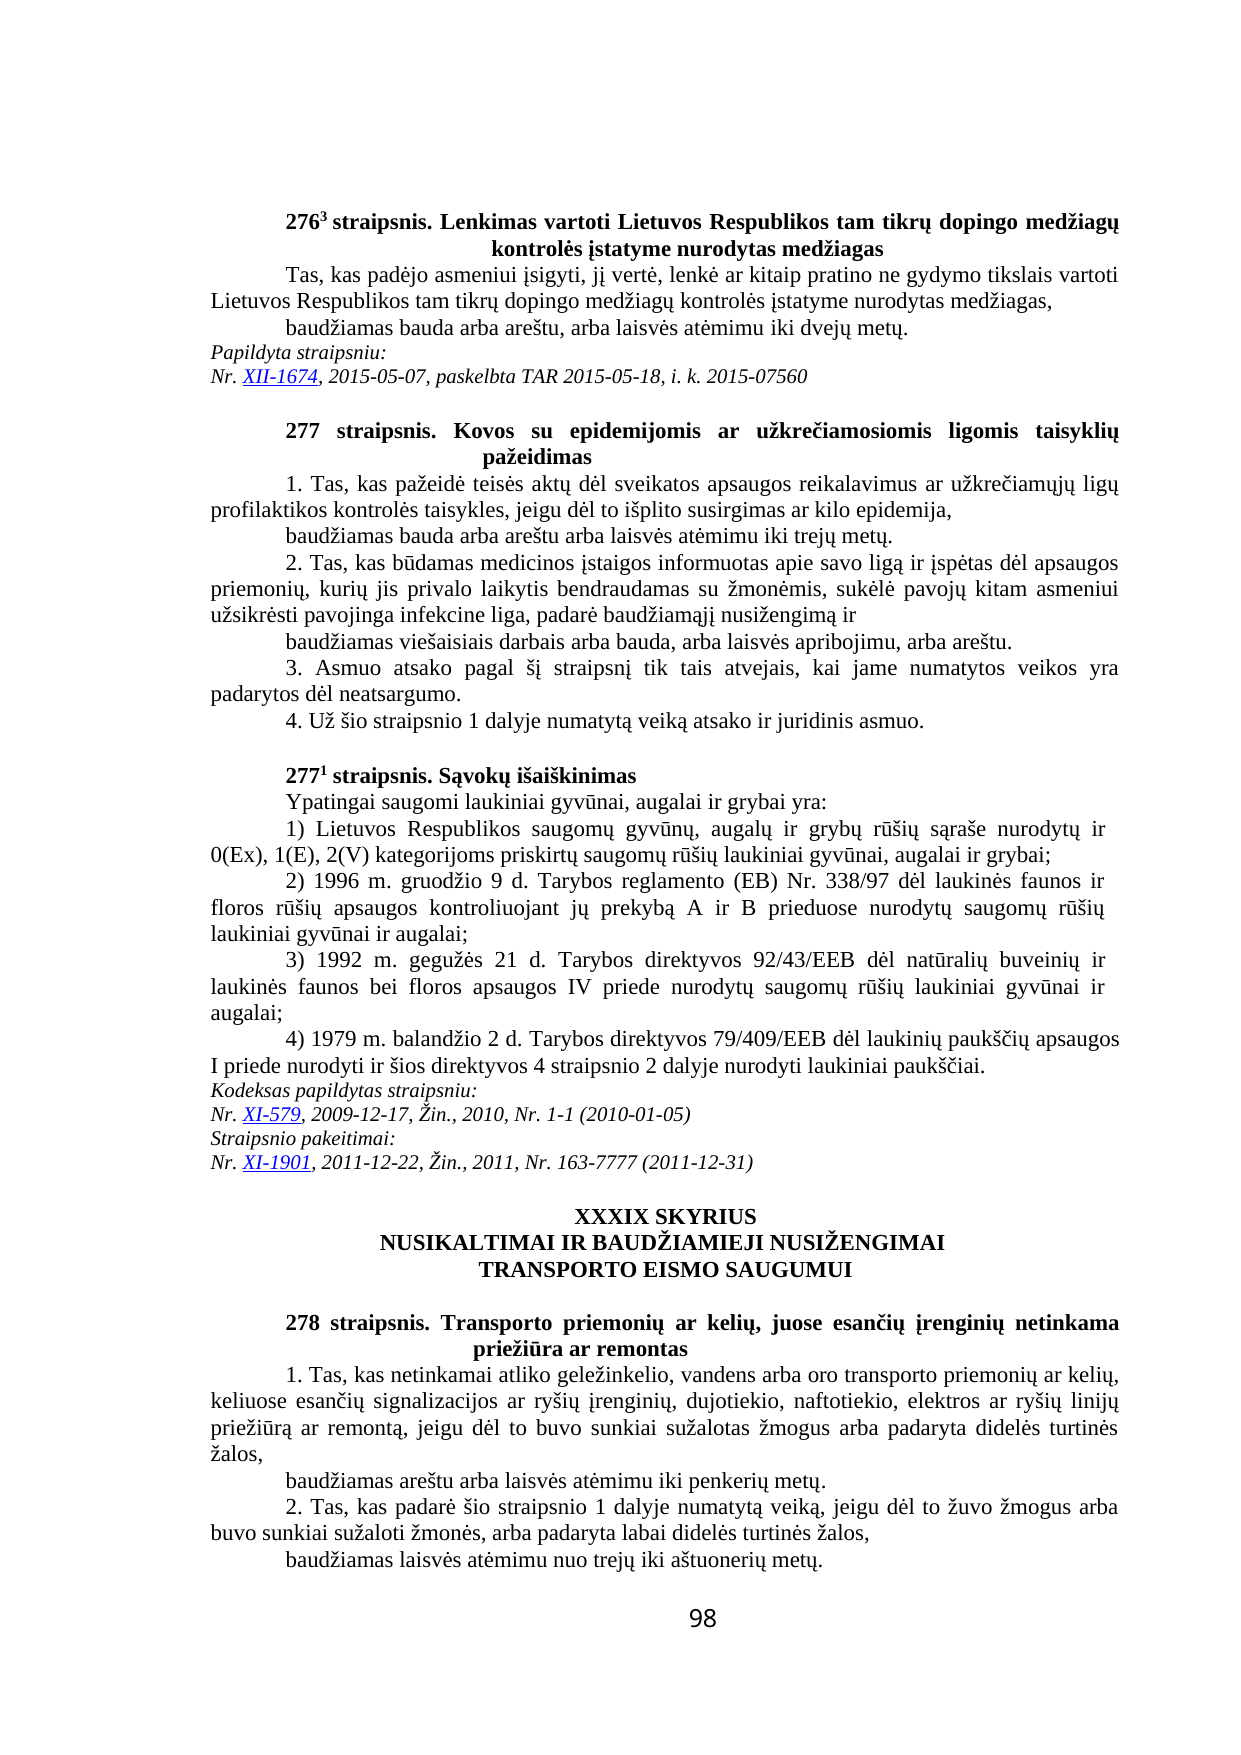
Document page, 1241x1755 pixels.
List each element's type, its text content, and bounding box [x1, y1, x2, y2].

text Ypatingai saugomi laukiniai gyvūnai, augalai ir grybai yra: [210, 788, 1106, 814]
text Nr. XI-579, 2009-12-17, Žin., 2010, Nr. 1-1 (2010-01-05) [210, 1102, 1120, 1126]
text Papildyta straipsniu: [210, 340, 1120, 364]
text 1. Tas, kas netinkamai atliko geležinkelio, vandens arba oro transporto priemonių ar kelių, keliuose esančių signalizacijos ar ryšių įrenginių, dujotiekio, naftotiekio, elektros ar ryšių linijų priežiūrą ar remontą, jeigu dėl to buvo sunkiai sužalotas žmogus arba padaryta didelės turtinės žalos, [210, 1361, 1120, 1467]
text 1) Lietuvos Respublikos saugomų gyvūnų, augalų ir grybų rūšių sąraše nurodytų ir 0(Ex), 1(E), 2(V) kategorijoms priskirtų saugomų rūšių laukiniai gyvūnai, augalai ir grybai; [210, 814, 1106, 867]
text baudžiamas bauda arba areštu arba laisvės atėmimu iki trejų metų. [210, 522, 1120, 549]
text Straipsnio pakeitimai: [210, 1126, 1120, 1150]
text 2. Tas, kas padarė šio straipsnio 1 dalyje numatytą veiką, jeigu dėl to žuvo žmogus arba buvo sunkiai sužaloti žmonės, arba padaryta labai didelės turtinės žalos, [210, 1493, 1120, 1546]
text 3. Asmuo atsako pagal šį straipsnį tik tais atvejais, kai jame numatytos veikos yra padarytos dėl neatsargumo. [210, 654, 1120, 707]
text 277 straipsnis. Kovos su epidemijomis ar užkrečiamosiomis ligomis taisyklių pažeidimas [285, 417, 1120, 469]
text 4. Už šio straipsnio 1 dalyje numatytą veiką atsako ir juridinis asmuo. [210, 707, 1120, 733]
text NUSIKALTIMAI IR BAUDŽIAMIEJI NUSIŽENGIMAI TRANSPORTO EISMO SAUGUMUI [210, 1229, 1120, 1282]
text baudžiamas areštu arba laisvės atėmimu iki penkerių metų. [210, 1467, 1120, 1493]
text 278 straipsnis. Transporto priemonių ar kelių, juose esančių įrenginių netinkama priežiūra ar remontas [285, 1308, 1120, 1361]
text baudžiamas viešaisiais darbais arba bauda, arba laisvės apribojimu, arba areštu. [210, 628, 1120, 654]
text Nr. XI-1901, 2011-12-22, Žin., 2011, Nr. 163-7777 (2011-12-31) [210, 1150, 1120, 1174]
text 4) 1979 m. balandžio 2 d. Tarybos direktyvos 79/409/EEB dėl laukinių paukščių apsaugos I priede nurodyti ir šios direktyvos 4 straipsnio 2 dalyje nurodyti laukiniai paukščiai. [210, 1025, 1120, 1078]
text Tas, kas padėjo asmeniui įsigyti, jį vertė, lenkė ar kitaip pratino ne gydymo tikslais vartoti Lietuvos Respublikos tam tikrų dopingo medžiagų kontrolės įstatyme nurodytas medžiagas, [210, 261, 1120, 314]
text XXXIX SKYRIUS [210, 1203, 1120, 1229]
text 2763 straipsnis. Lenkimas vartoti Lietuvos Respublikos tam tikrų dopingo medžiagų kontrolės įstatyme nurodytas medžiagas [285, 208, 1120, 261]
text 1. Tas, kas pažeidė teisės aktų dėl sveikatos apsaugos reikalavimus ar užkrečiamųjų ligų profilaktikos kontrolės taisykles, jeigu dėl to išplito susirgimas ar kilo epidemija, [210, 469, 1120, 522]
text Nr. XII-1674, 2015-05-07, paskelbta TAR 2015-05-18, i. k. 2015-07560 [210, 364, 1120, 388]
text baudžiamas bauda arba areštu, arba laisvės atėmimu iki dvejų metų. [210, 314, 1120, 340]
text baudžiamas laisvės atėmimu nuo trejų iki aštuonerių metų. [210, 1546, 1120, 1572]
text Kodeksas papildytas straipsniu: [210, 1078, 1120, 1102]
text 3) 1992 m. gegužės 21 d. Tarybos direktyvos 92/43/EEB dėl natūralių buveinių ir laukinės faunos bei floros apsaugos IV priede nurodytų saugomų rūšių laukiniai gyvūnai ir augalai; [210, 946, 1106, 1025]
text 2. Tas, kas būdamas medicinos įstaigos informuotas apie savo ligą ir įspėtas dėl apsaugos priemonių, kurių jis privalo laikytis bendraudamas su žmonėmis, sukėlė pavojų kitam asmeniui užsikrėsti pavojinga infekcine liga, padarė baudžiamąjį nusižengimą ir [210, 549, 1120, 628]
text 2) 1996 m. gruodžio 9 d. Tarybos reglamento (EB) Nr. 338/97 dėl laukinės faunos ir floros rūšių apsaugos kontroliuojant jų prekybą A ir B prieduose nurodytų saugomų rūšių laukiniai gyvūnai ir augalai; [210, 867, 1106, 946]
text 2771 straipsnis. Sąvokų išaiškinimas [210, 762, 1106, 788]
